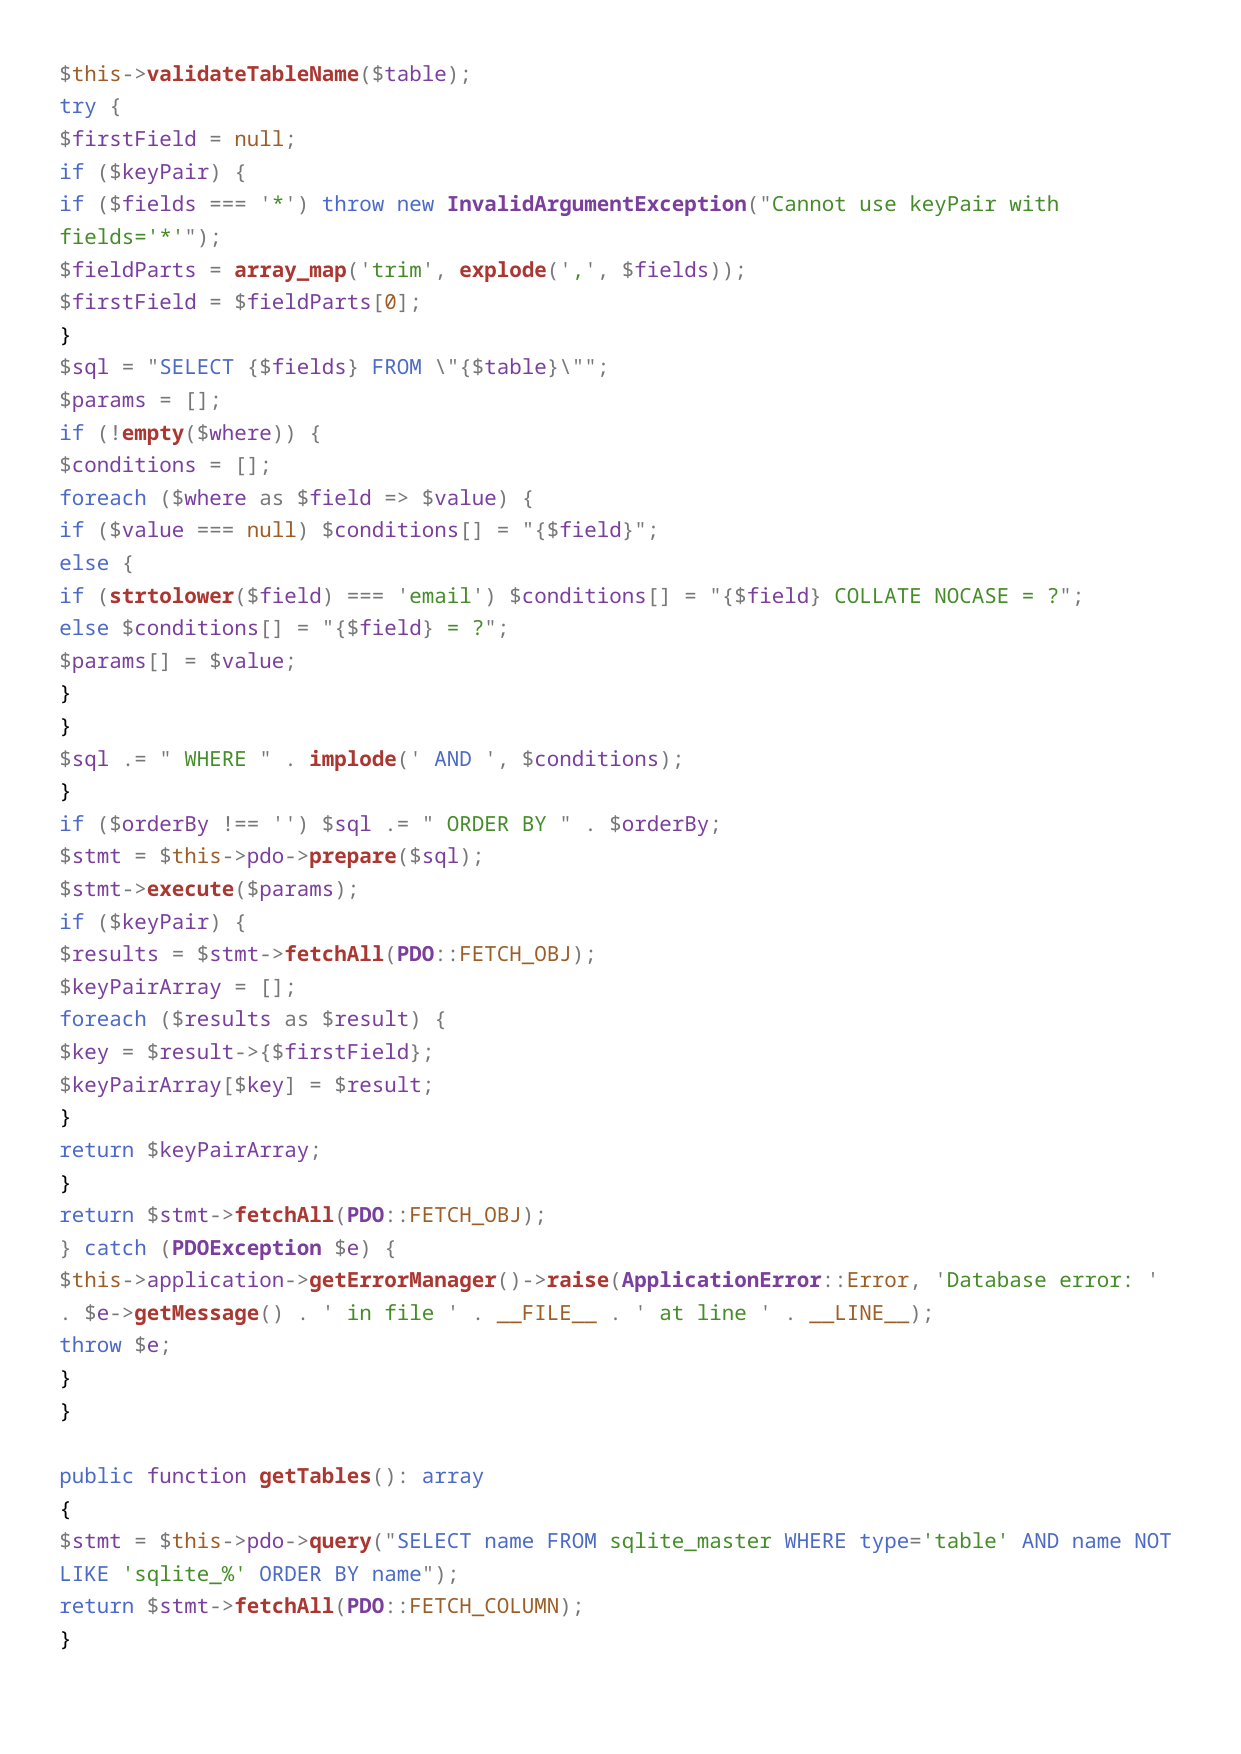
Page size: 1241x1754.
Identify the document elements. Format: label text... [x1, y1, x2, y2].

text } [59, 1168, 1181, 1196]
text $stmt = $this->pdo->prepare($sql); [59, 842, 1181, 870]
text $stmt->execute($params); [59, 874, 1181, 903]
text } [59, 1102, 1181, 1131]
text if (strtolower($field) === 'email') $conditions[] = "{$field} COLLATE NOCASE = ?"; [59, 581, 1181, 609]
text if ($keyPair) { [59, 907, 1181, 935]
text } [59, 678, 1181, 707]
text $this->application->getErrorManager()->raise(ApplicationError::Error, 'Database error: ' . $e->getMessage() . ' in file ' . __FILE__ . ' at line ' . __LINE__); [59, 1265, 1181, 1326]
text $params[] = $value; [59, 646, 1181, 674]
text } [59, 711, 1181, 739]
text if ($value === null) $conditions[] = "{$field}"; [59, 516, 1181, 544]
text if ($keyPair) { [59, 157, 1181, 185]
text $sql = "SELECT {$fields} FROM \"{$table}\""; [59, 352, 1181, 381]
text return $keyPairArray; [59, 1135, 1181, 1163]
text } catch (PDOException $e) { [59, 1233, 1181, 1261]
text foreach ($results as $result) { [59, 1004, 1181, 1033]
text public function getTables(): array [59, 1461, 1181, 1489]
text $results = $stmt->fetchAll(PDO::FETCH_OBJ); [59, 939, 1181, 968]
text $fieldParts = array_map('trim', explode(',', $fields)); [59, 255, 1181, 283]
text $sql .= " WHERE " . implode(' AND ', $conditions); [59, 744, 1181, 772]
text $keyPairArray[$key] = $result; [59, 1070, 1181, 1098]
text return $stmt->fetchAll(PDO::FETCH_COLUMN); [59, 1591, 1181, 1620]
text throw $e; [59, 1331, 1181, 1359]
text $keyPairArray = []; [59, 972, 1181, 1000]
text $conditions = []; [59, 450, 1181, 479]
text } [59, 776, 1181, 805]
text } [59, 1363, 1181, 1392]
text $firstField = $fieldParts[0]; [59, 287, 1181, 316]
text { [59, 1494, 1181, 1522]
text $firstField = null; [59, 124, 1181, 153]
text } [59, 320, 1181, 348]
text $this->validateTableName($table); [59, 59, 1181, 87]
text else { [59, 548, 1181, 577]
text $params = []; [59, 385, 1181, 413]
text if ($fields === '*') throw new InvalidArgumentException("Cannot use keyPair with fields='*'"); [59, 189, 1181, 251]
text try { [59, 92, 1181, 120]
text $stmt = $this->pdo->query("SELECT name FROM sqlite_master WHERE type='table' AND name NOT LIKE 'sqlite_%' ORDER BY name"); [59, 1526, 1181, 1587]
text foreach ($where as $field => $value) { [59, 483, 1181, 511]
text } [59, 1624, 1181, 1652]
text else $conditions[] = "{$field} = ?"; [59, 613, 1181, 642]
text } [59, 1396, 1181, 1424]
text if (!empty($where)) { [59, 418, 1181, 446]
text $key = $result->{$firstField}; [59, 1037, 1181, 1066]
text if ($orderBy !== '') $sql .= " ORDER BY " . $orderBy; [59, 809, 1181, 837]
text return $stmt->fetchAll(PDO::FETCH_OBJ); [59, 1200, 1181, 1229]
